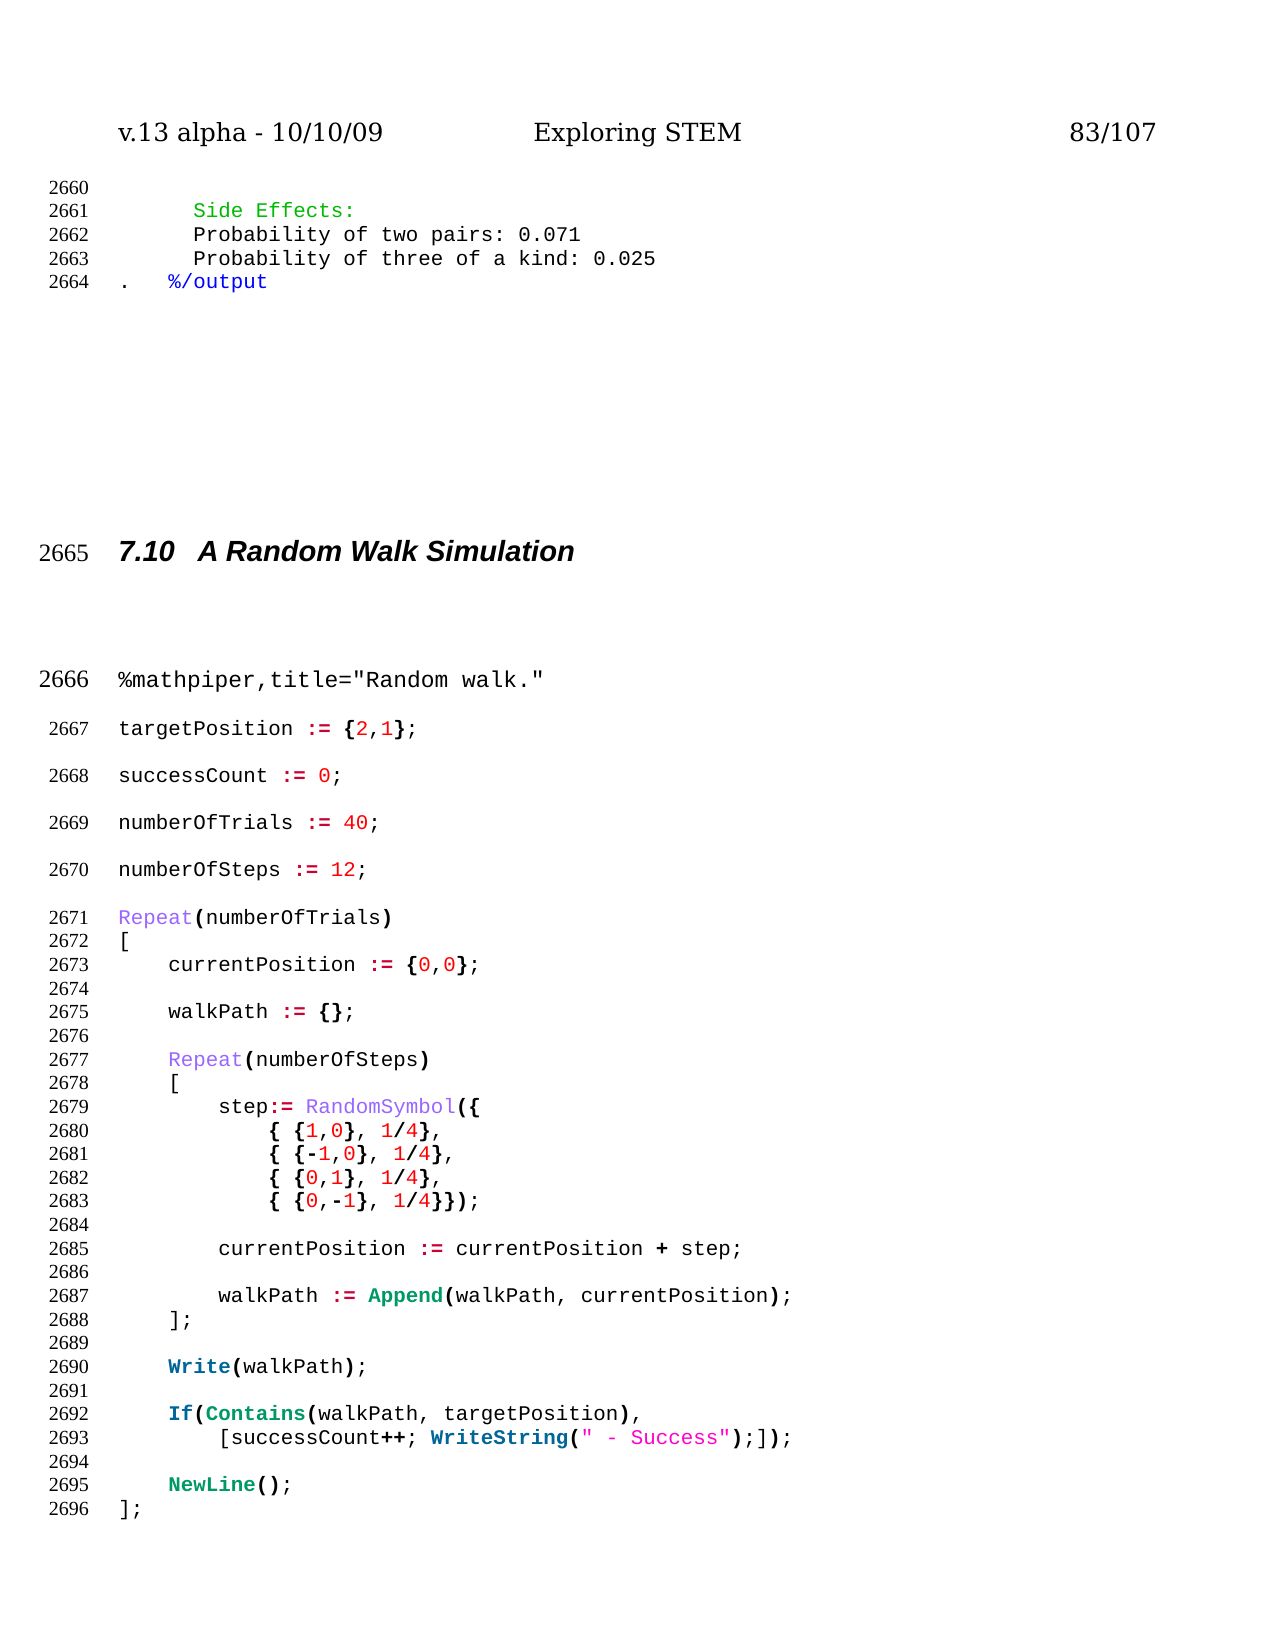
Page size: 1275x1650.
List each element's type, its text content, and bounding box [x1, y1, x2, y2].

text Repeat(numberOfTrials) [118, 907, 1157, 930]
subtitle A Random Walk Simulation [118, 534, 1157, 568]
text NewLine(); [118, 1474, 1157, 1498]
text { {1,0}, 1/4}, [118, 1119, 1157, 1143]
text If(Contains(walkPath, targetPosition), [118, 1403, 1157, 1427]
text { {0,-1}, 1/4}}); [118, 1191, 1157, 1214]
text [ [118, 930, 1157, 954]
text %mathpiper,title="Random walk." [118, 668, 1157, 694]
text [successCount++; WriteString(" - Success");]); [118, 1427, 1157, 1451]
text { {-1,0}, 1/4}, [118, 1143, 1157, 1167]
text successCount := 0; [118, 765, 1157, 788]
text Side Effects: [118, 200, 1157, 224]
text step:= RandomSymbol({ [118, 1096, 1157, 1119]
text Repeat(numberOfSteps) [118, 1049, 1157, 1072]
text { {0,1}, 1/4}, [118, 1167, 1157, 1191]
text numberOfSteps := 12; [118, 859, 1157, 883]
text Write(walkPath); [118, 1356, 1157, 1380]
text currentPosition := {0,0}; [118, 954, 1157, 978]
text walkPath := Append(walkPath, currentPosition); [118, 1285, 1157, 1309]
text currentPosition := currentPosition + step; [118, 1238, 1157, 1261]
text walkPath := {}; [118, 1001, 1157, 1025]
text Probability of two pairs: 0.071 [118, 224, 1157, 248]
text ]; [118, 1309, 1157, 1332]
text targetPosition := {2,1}; [118, 718, 1157, 741]
text numberOfTrials := 40; [118, 812, 1157, 836]
text [ [118, 1072, 1157, 1096]
text ]; [118, 1498, 1157, 1522]
text Probability of three of a kind: 0.025 [118, 248, 1157, 271]
text . %/output [118, 271, 1157, 295]
